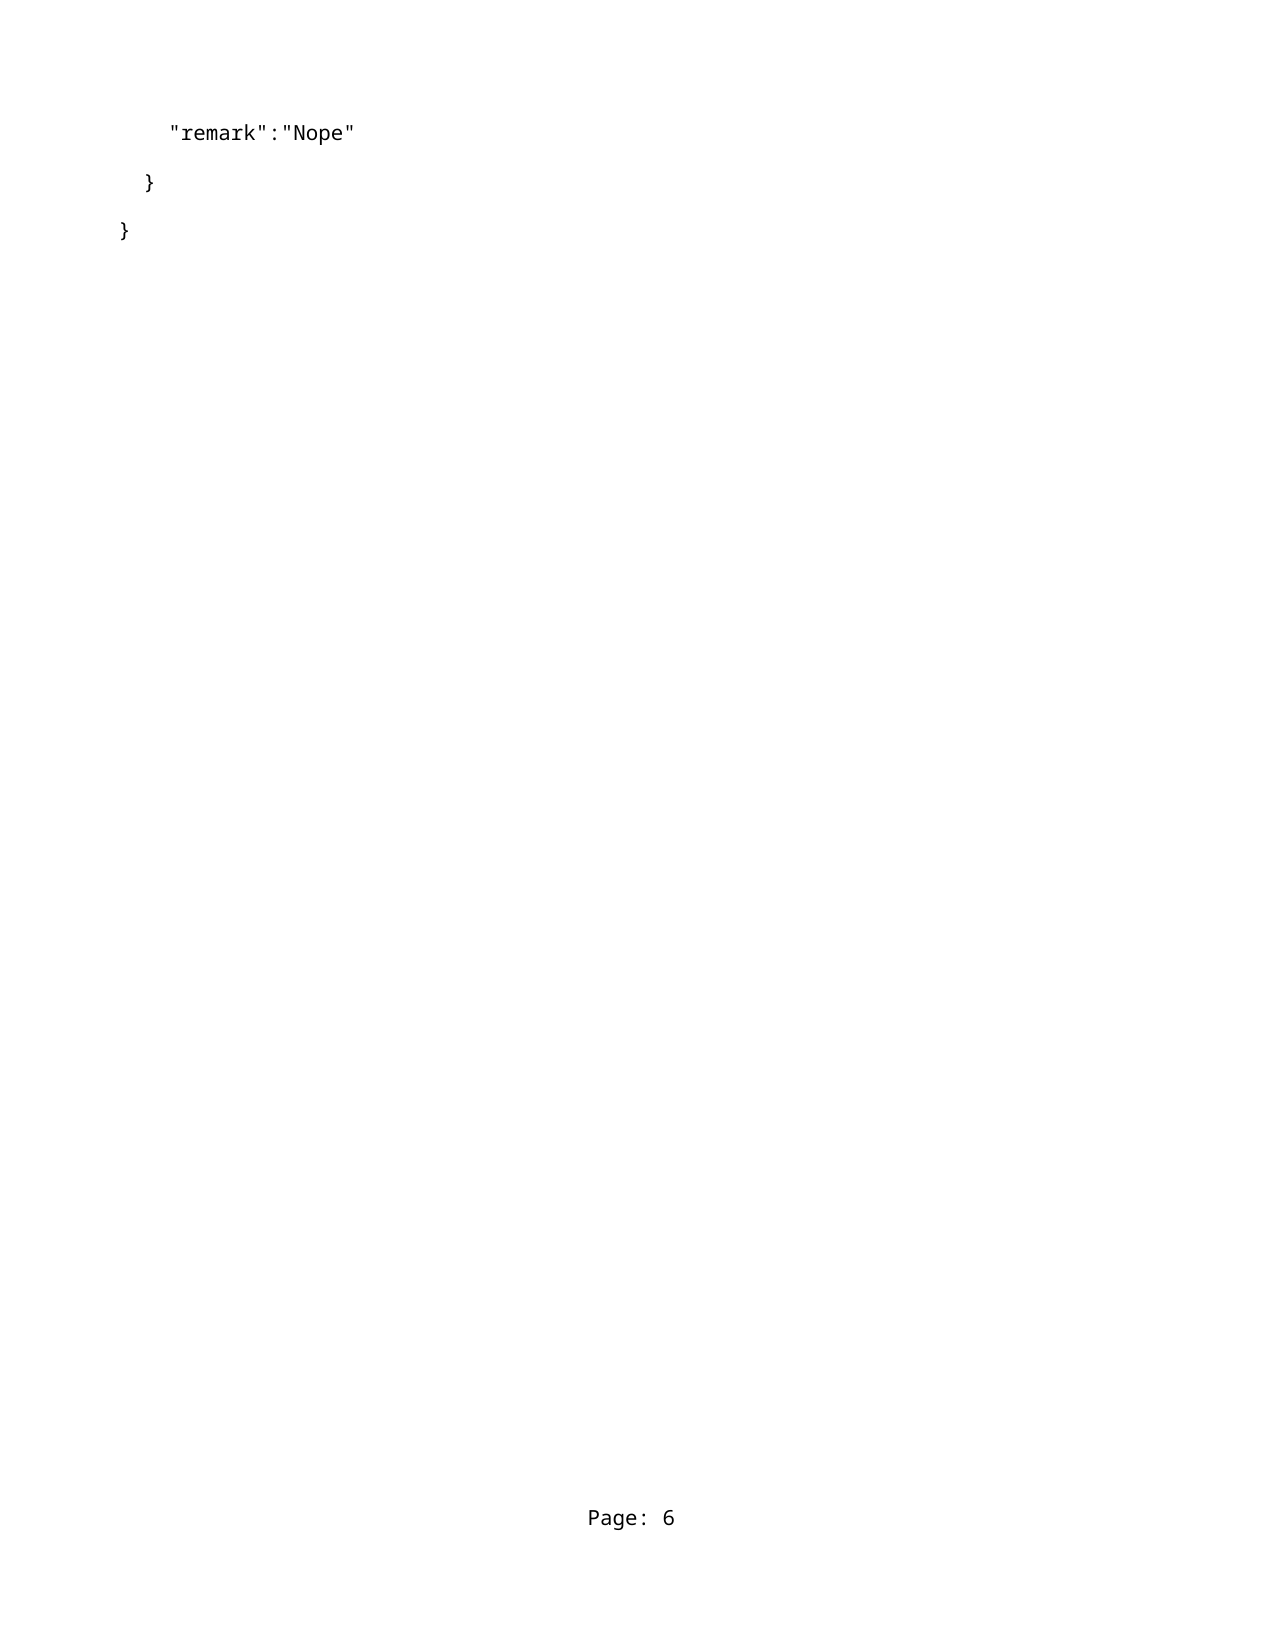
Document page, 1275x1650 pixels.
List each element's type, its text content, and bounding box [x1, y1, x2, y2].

text } [118, 167, 1157, 195]
text "remark":"Nope" [118, 118, 1157, 147]
text } [118, 215, 1157, 244]
